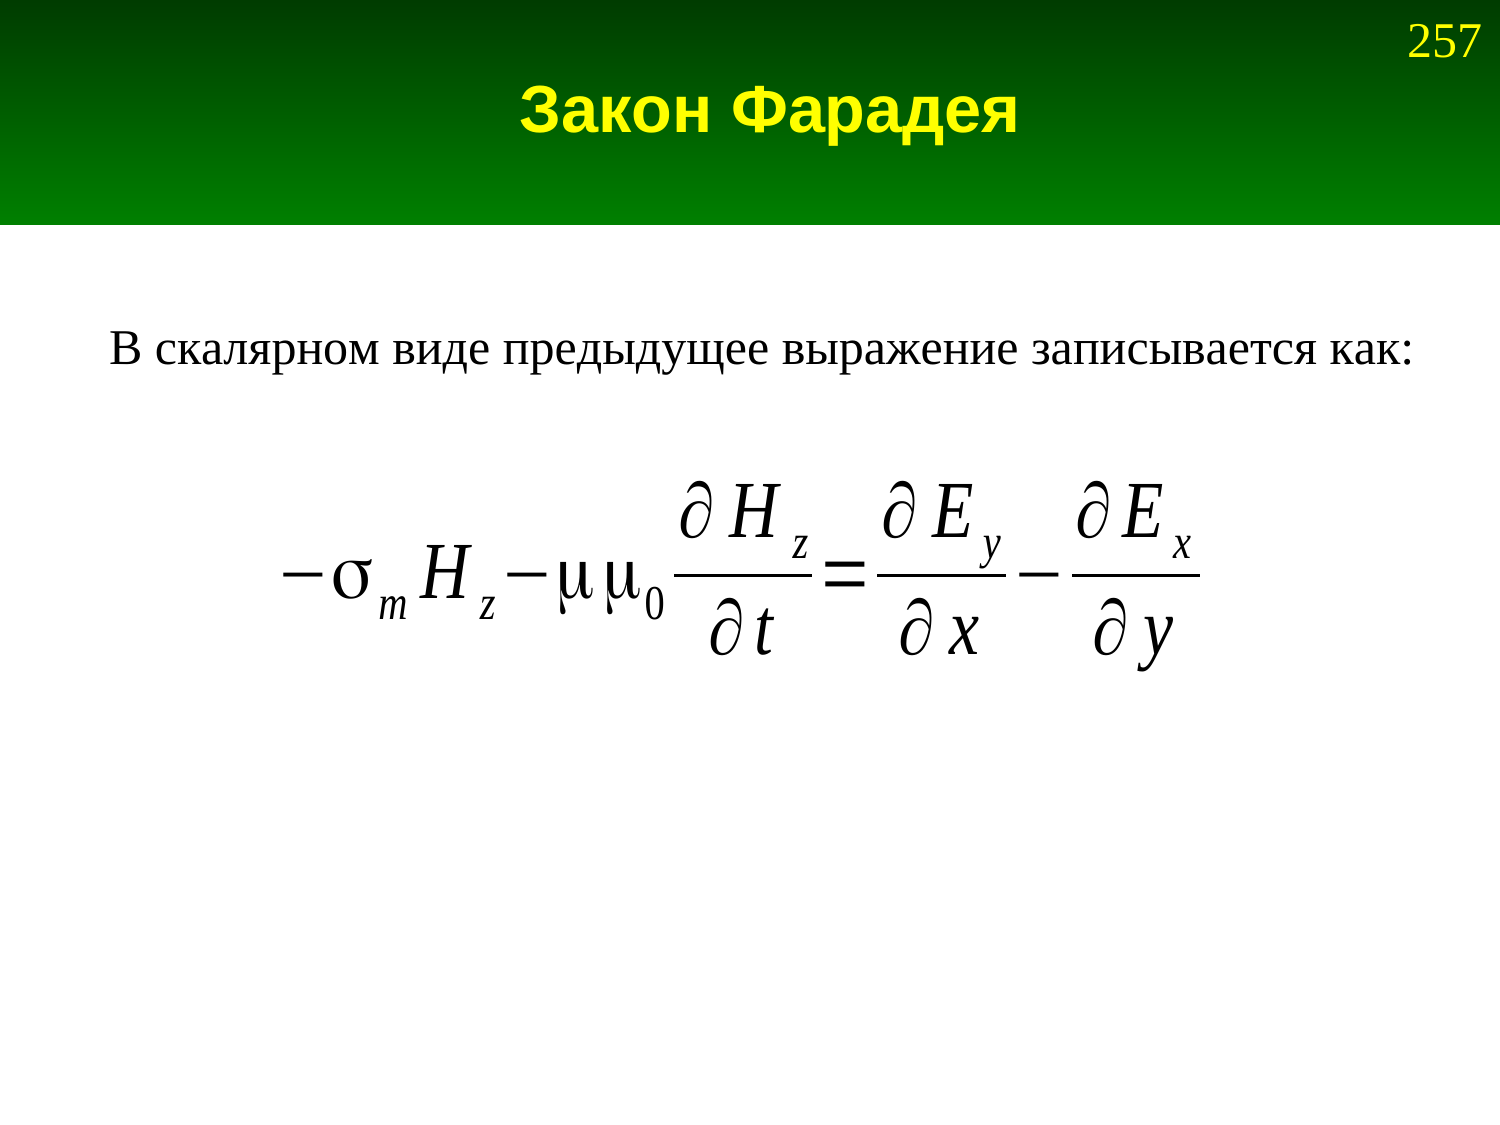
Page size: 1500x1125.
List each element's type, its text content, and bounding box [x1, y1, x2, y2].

text_box В скалярном виде предыдущее выражение записывается как: [94, 307, 1430, 382]
title Закон Фарадея [100, 2, 1441, 209]
chart [259, 467, 1218, 674]
